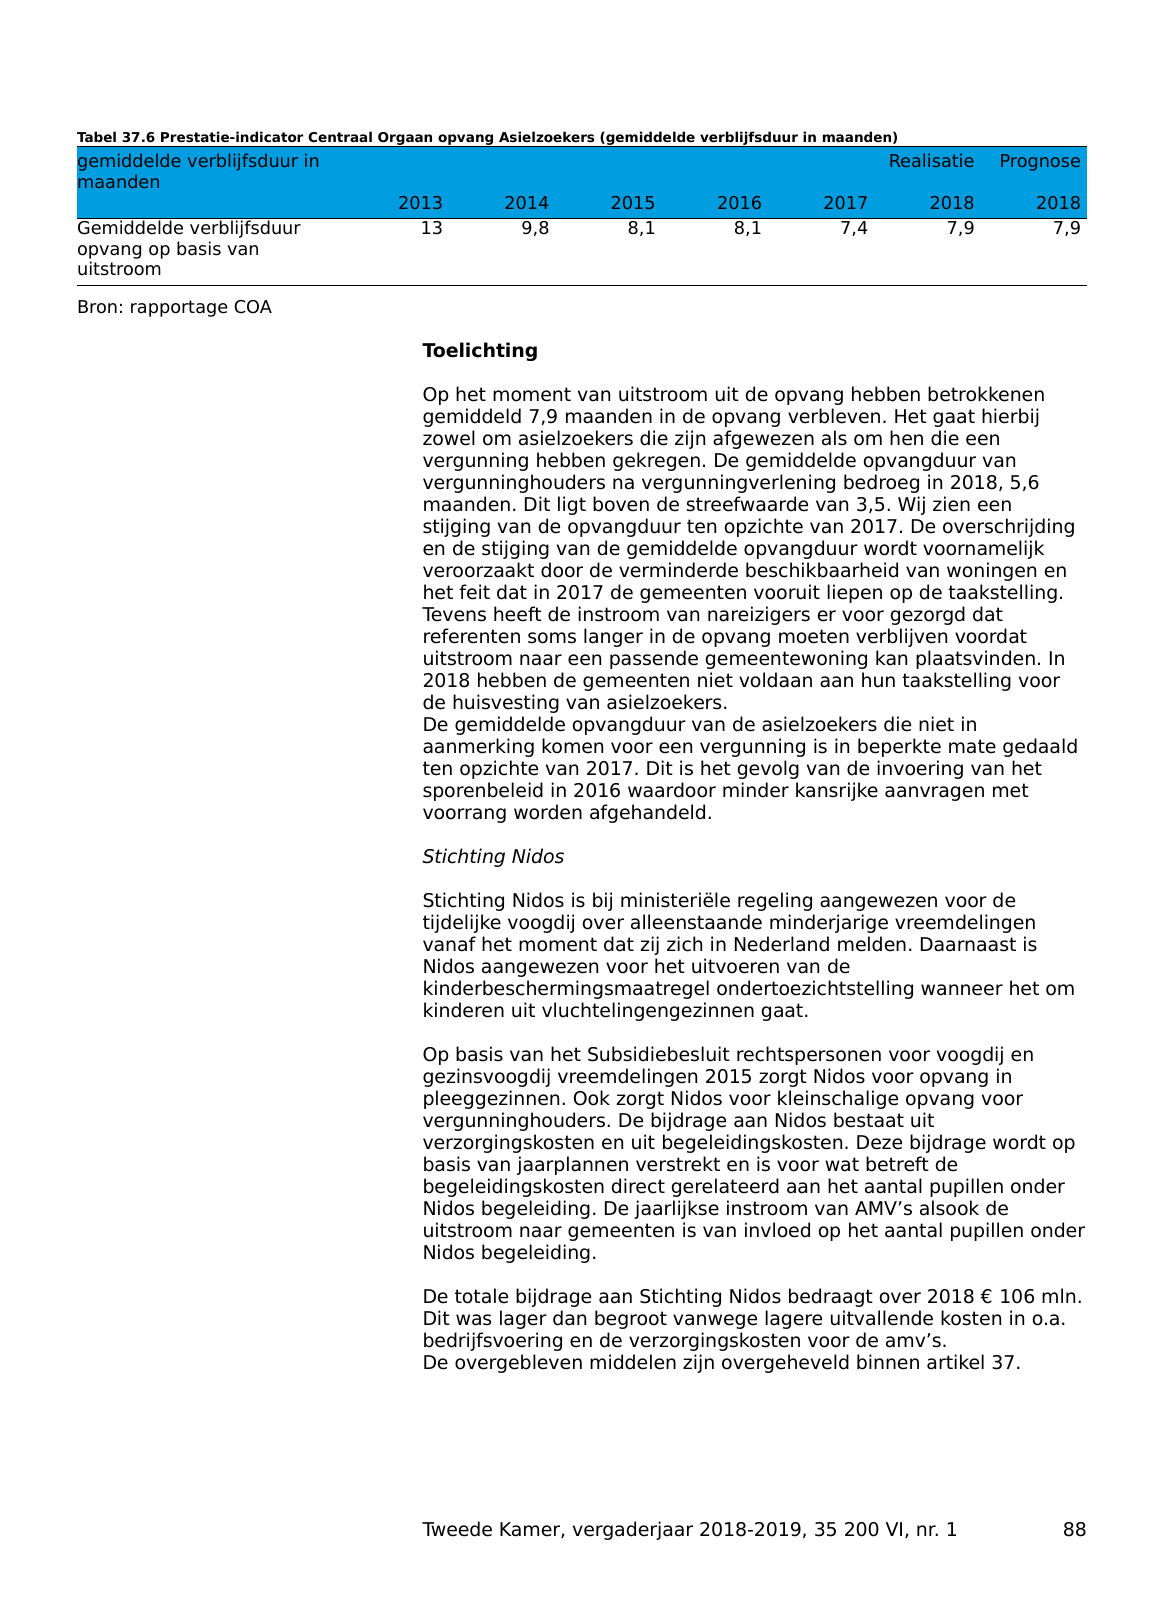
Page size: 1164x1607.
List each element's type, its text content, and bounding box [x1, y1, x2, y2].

text De overgebleven middelen zijn overgeheveld binnen artikel 37. [422, 1352, 1087, 1374]
text Op het moment van uitstroom uit de opvang hebben betrokkenen gemiddeld 7,9 maanden in de opvang verbleven. Het gaat hierbij zowel om asielzoekers die zijn afgewezen als om hen die een vergunning hebben gekregen. De gemiddelde opvangduur van vergunninghouders na vergunningverlening bedroeg in 2018, 5,6 maanden. Dit ligt boven de streefwaarde van 3,5. Wij zien een stijging van de opvangduur ten opzichte van 2017. De overschrijding en de stijging van de gemiddelde opvangduur wordt voornamelijk veroorzaakt door de verminderde beschikbaarheid van woningen en het feit dat in 2017 de gemeenten vooruit liepen op de taakstelling. Tevens heeft de instroom van nareizigers er voor gezorgd dat referenten soms langer in de opvang moeten verblijven voordat uitstroom naar een passende gemeentewoning kan plaatsvinden. In 2018 hebben de gemeenten niet voldaan aan hun taakstelling voor de huisvesting van asielzoekers. [422, 384, 1087, 714]
table_cell gemiddelde verblijfsduur in maanden [77, 147, 342, 193]
table_cell 2013 [343, 193, 449, 218]
table_cell 9,8 [449, 219, 555, 284]
subtitle Toelichting [422, 340, 1087, 362]
table_cell 7,9 [874, 219, 980, 284]
table_cell 7,4 [768, 219, 874, 284]
table_cell 7,9 [980, 219, 1087, 284]
text Op basis van het Subsidiebesluit rechtspersonen voor voogdij en gezinsvoogdij vreemdelingen 2015 zorgt Nidos voor opvang in pleeggezinnen. Ook zorgt Nidos voor kleinschalige opvang voor vergunninghouders. De bijdrage aan Nidos bestaat uit verzorgingskosten en uit begeleidingskosten. Deze bijdrage wordt op basis van jaarplannen verstrekt en is voor wat betreft de begeleidingskosten direct gerelateerd aan het aantal pupillen onder Nidos begeleiding. De jaarlijkse instroom van AMV’s alsook de uitstroom naar gemeenten is van invloed op het aantal pupillen onder Nidos begeleiding. [422, 1044, 1087, 1264]
table_cell 13 [343, 219, 449, 284]
table_cell 2018 [874, 193, 980, 218]
table_cell 2017 [768, 193, 874, 218]
subtitle Stichting Nidos [422, 846, 1087, 868]
text Stichting Nidos is bij ministeriële regeling aangewezen voor de tijdelijke voogdij over alleenstaande minderjarige vreemdelingen vanaf het moment dat zij zich in Nederland melden. Daarnaast is Nidos aangewezen voor het uitvoeren van de kinderbeschermingsmaatregel ondertoezichtstelling wanneer het om kinderen uit vluchtelingengezinnen gaat. [422, 890, 1087, 1022]
table_cell Realisatie [343, 147, 980, 193]
text De gemiddelde opvangduur van de asielzoekers die niet in aanmerking komen voor een vergunning is in beperkte mate gedaald ten opzichte van 2017. Dit is het gevolg van de invoering van het sporenbeleid in 2016 waardoor minder kansrijke aanvragen met voorrang worden afgehandeld. [422, 714, 1087, 824]
table_cell [77, 193, 342, 218]
table_cell Bron: rapportage COA [77, 286, 1087, 318]
table_cell 8,1 [555, 219, 661, 284]
table_cell 2018 [980, 193, 1087, 218]
table_header Tabel 37.6 Prestatie-indicator Centraal Orgaan opvang Asielzoekers (gemiddelde verblijfsduur in maanden) [77, 130, 1087, 146]
table_cell 2015 [555, 193, 661, 218]
text De totale bijdrage aan Stichting Nidos bedraagt over 2018 € 106 mln. Dit was lager dan begroot vanwege lagere uitvallende kosten in o.a. bedrijfsvoering en de verzorgingskosten voor de amv’s. [422, 1286, 1087, 1352]
table_cell 2016 [661, 193, 768, 218]
table_cell Gemiddelde verblijfsduur opvang op basis van uitstroom [77, 219, 342, 284]
table_cell 8,1 [661, 219, 768, 284]
table_cell 2014 [449, 193, 555, 218]
table_cell Prognose [980, 147, 1087, 193]
